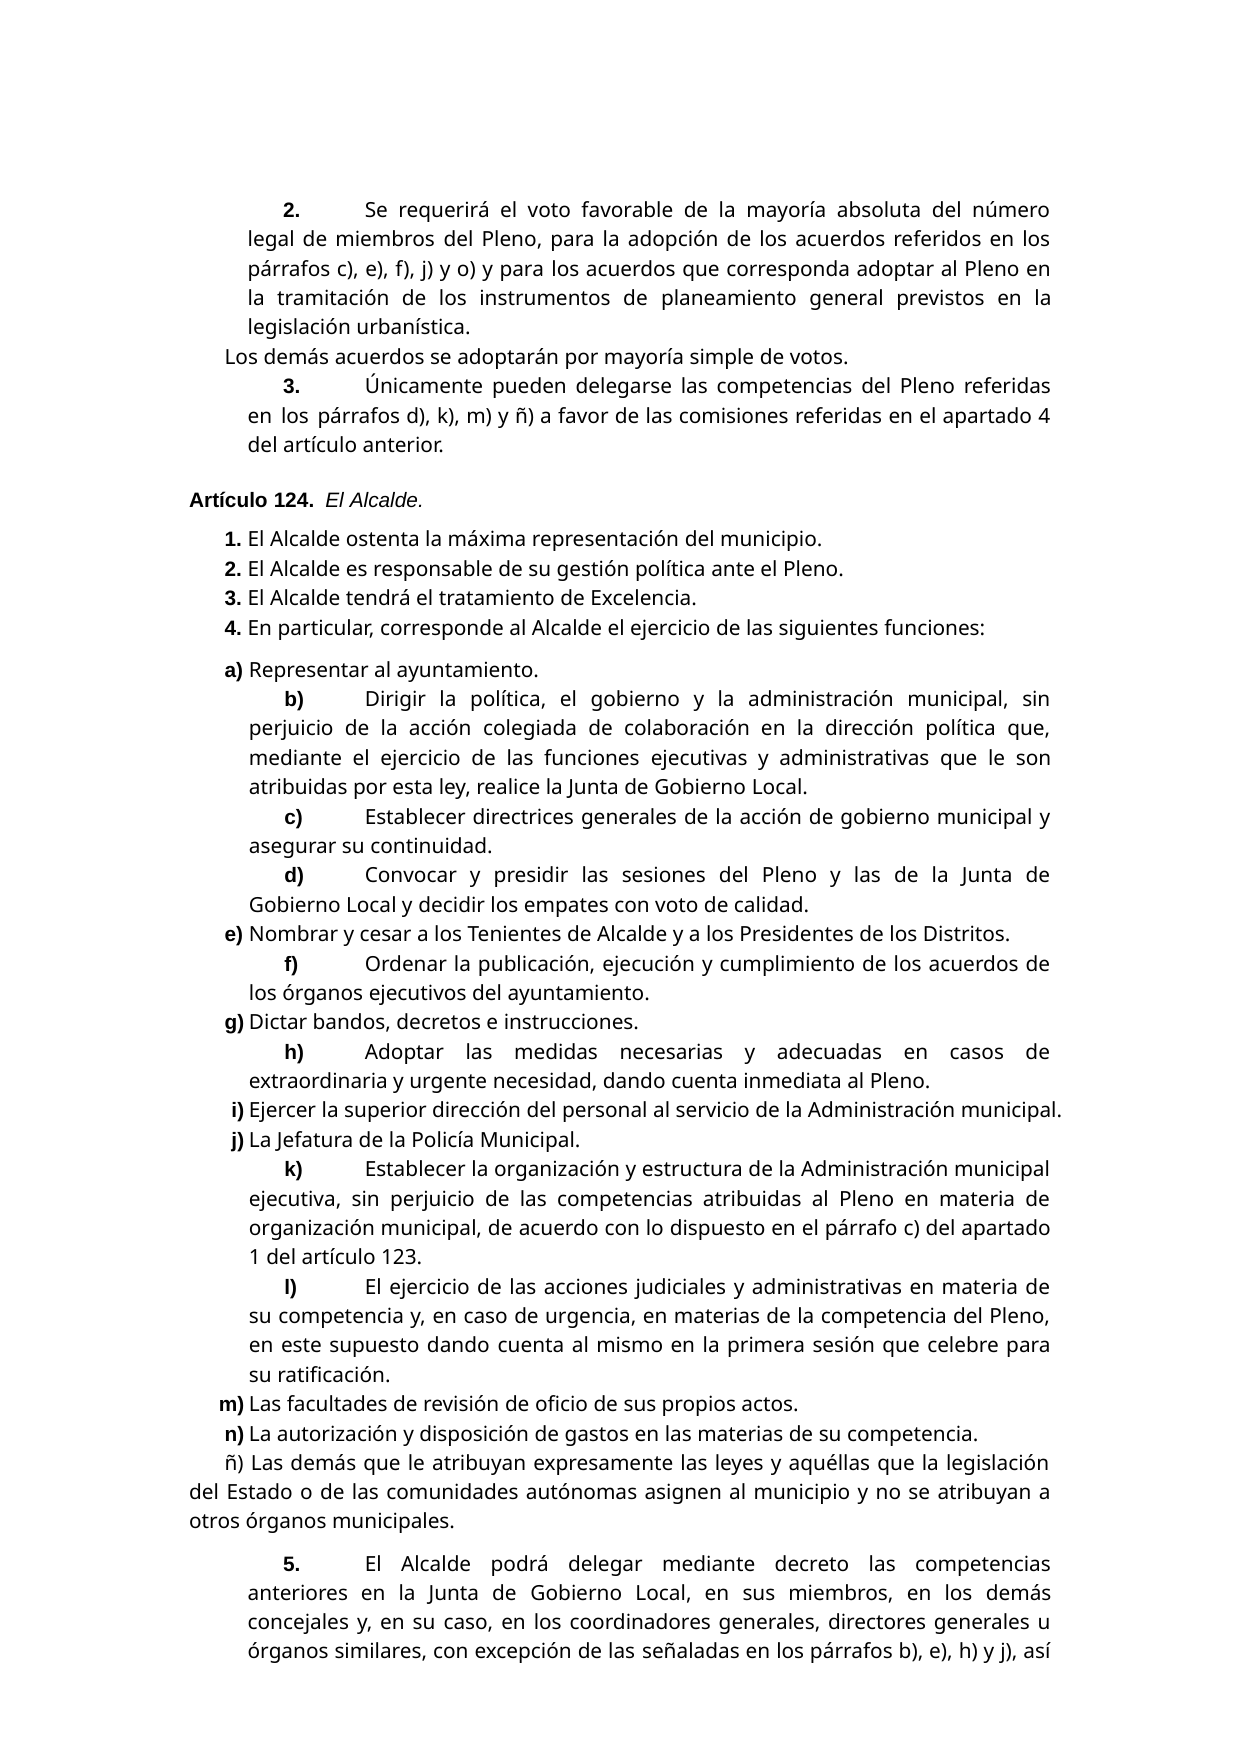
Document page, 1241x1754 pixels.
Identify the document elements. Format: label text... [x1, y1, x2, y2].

text ñ) Las demás que le atribuyan expresamente las leyes y aquéllas que la legislación del Estado o de las comunidades autónomas asignen al municipio y no se atribuyan a otros órganos municipales. [189, 1448, 1051, 1535]
list Nombrar y cesar a los Tenientes de Alcalde y a los Presidentes de los Distritos. [224, 919, 1184, 948]
list El Alcalde es responsable de su gestión política ante el Pleno. [224, 554, 1184, 582]
list Ordenar la publicación, ejecución y cumplimiento de los acuerdos de los órganos ejecutivos del ayuntamiento. [249, 949, 1051, 1006]
list Adoptar las medidas necesarias y adecuadas en casos de extraordinaria y urgente necesidad, dando cuenta inmediata al Pleno. [249, 1037, 1051, 1094]
list La autorización y disposición de gastos en las materias de su competencia. [224, 1419, 1184, 1447]
list El Alcalde tendrá el tratamiento de Excelencia. [224, 583, 1184, 612]
list Se requerirá el voto favorable de la mayoría absoluta del número legal de miembros del Pleno, para la adopción de los acuerdos referidos en los párrafos c), e), f), j) y o) y para los acuerdos que corresponda adoptar al Pleno en la tramitación de los instrumentos de planeamiento general previstos en la legislación urbanística. [247, 195, 1051, 341]
list El Alcalde podrá delegar mediante decreto las competencias anteriores en la Junta de Gobierno Local, en sus miembros, en los demás concejales y, en su caso, en los coordinadores generales, directores generales u órganos similares, con excepción de las señaladas en los párrafos b), e), h) y j), así [247, 1549, 1051, 1665]
list Establecer la organización y estructura de la Administración municipal ejecutiva, sin perjuicio de las competencias atribuidas al Pleno en materia de organización municipal, de acuerdo con lo dispuesto en el párrafo c) del apartado 1 del artículo 123. [249, 1154, 1051, 1271]
list Las facultades de revisión de oficio de sus propios actos. [218, 1389, 1184, 1418]
list Dictar bandos, decretos e instrucciones. [224, 1007, 1184, 1036]
list La Jefatura de la Policía Municipal. [231, 1125, 1184, 1153]
list Dirigir la política, el gobierno y la administración municipal, sin perjuicio de la acción colegiada de colaboración en la dirección política que, mediante el ejercicio de las funciones ejecutivas y administrativas que le son atribuidas por esta ley, realice la Junta de Gobierno Local. [249, 684, 1051, 801]
list Representar al ayuntamiento. [224, 655, 1184, 683]
list Convocar y presidir las sesiones del Pleno y las de la Junta de Gobierno Local y decidir los empates con voto de calidad. [249, 860, 1051, 918]
list El Alcalde ostenta la máxima representación del municipio. [224, 524, 1184, 553]
text Artículo 124. El Alcalde. [189, 488, 1184, 512]
list Establecer directrices generales de la acción de gobierno municipal y asegurar su continuidad. [249, 802, 1051, 859]
list Ejercer la superior dirección del personal al servicio de la Administración municipal. [231, 1096, 1184, 1124]
list Únicamente pueden delegarse las competencias del Pleno referidas en los párrafos d), k), m) y ñ) a favor de las comisiones referidas en el apartado 4 del artículo anterior. [247, 371, 1051, 458]
list El ejercicio de las acciones judiciales y administrativas en materia de su competencia y, en caso de urgencia, en materias de la competencia del Pleno, en este supuesto dando cuenta al mismo en la primera sesión que celebre para su ratificación. [249, 1272, 1051, 1388]
text Los demás acuerdos se adoptarán por mayoría simple de votos. [224, 342, 1184, 370]
list En particular, corresponde al Alcalde el ejercicio de las siguientes funciones: [224, 613, 1184, 641]
